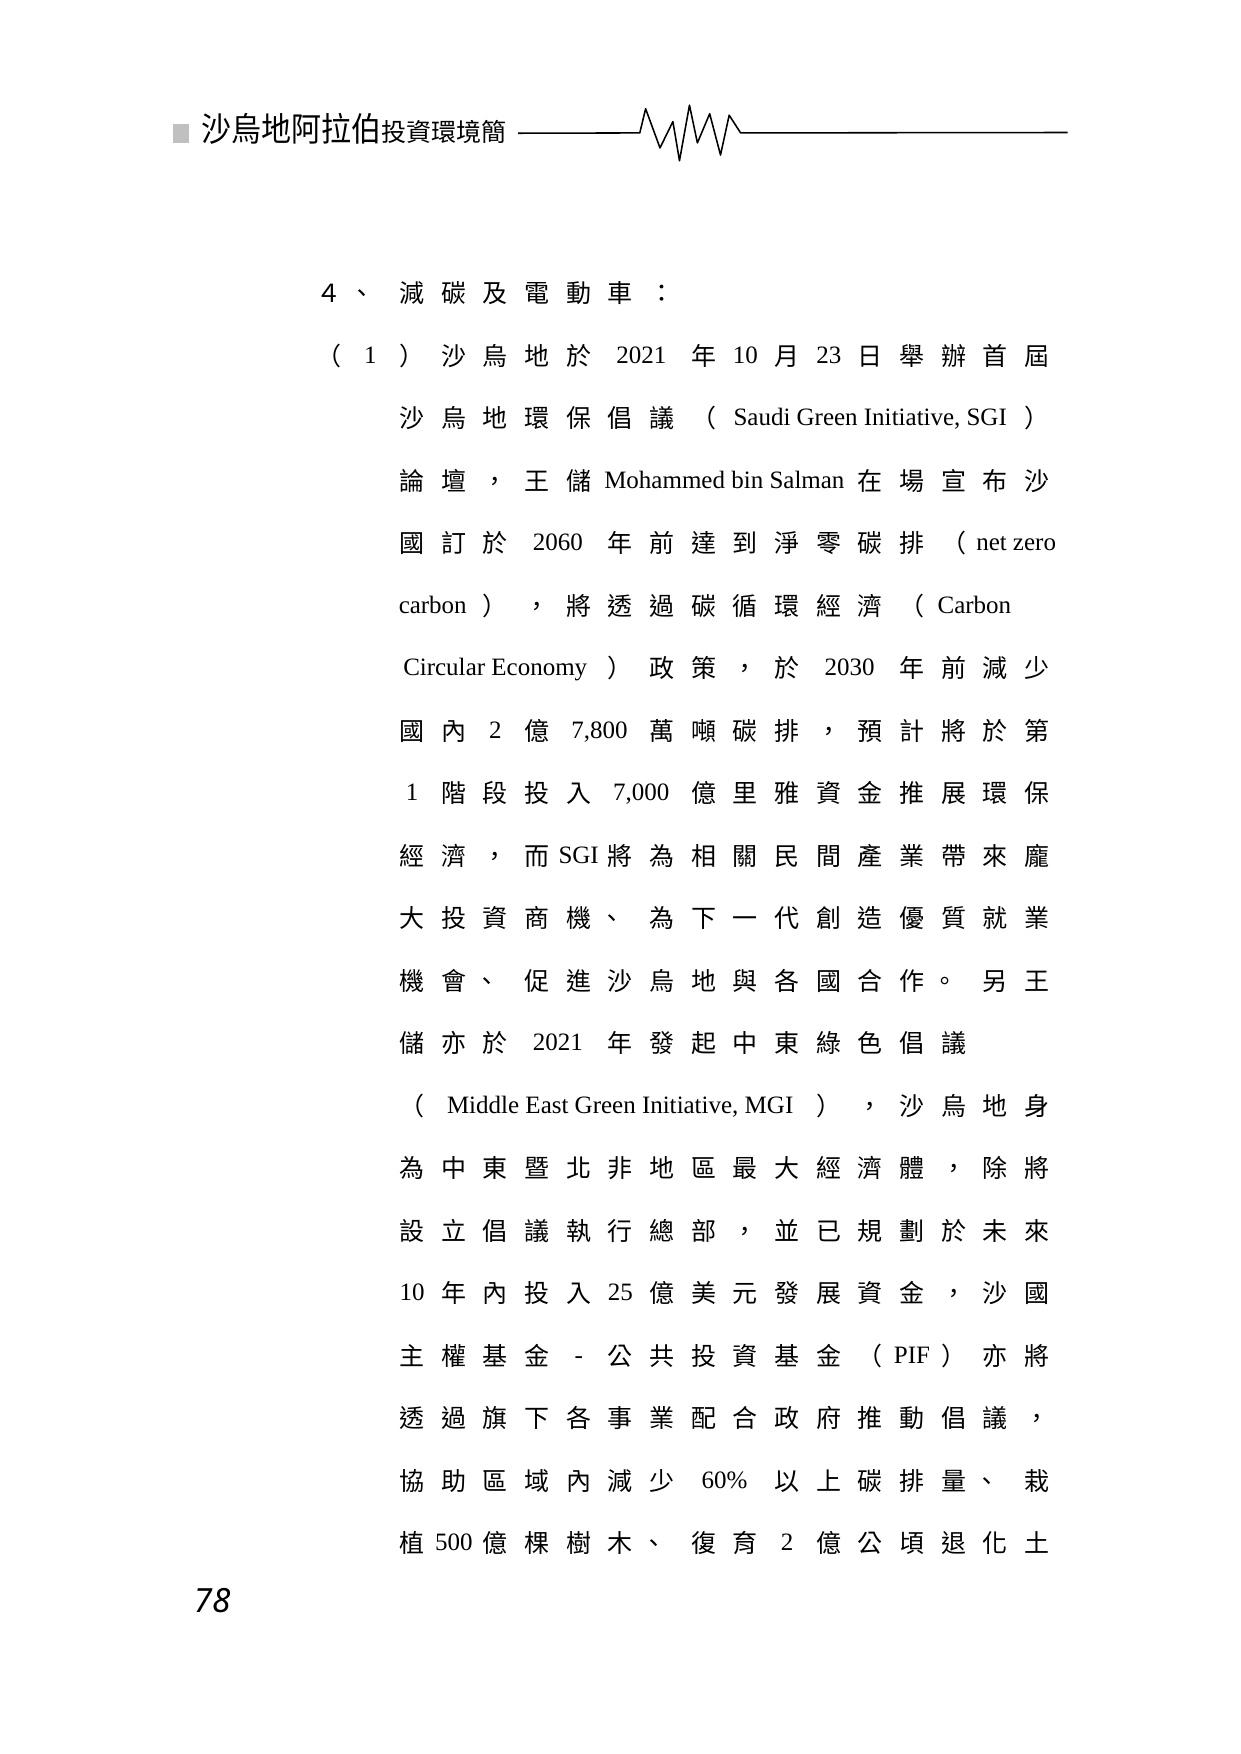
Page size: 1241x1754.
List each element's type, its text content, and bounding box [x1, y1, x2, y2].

text （1）沙烏地於2021年10月23日舉辦首屆沙烏地環保倡議（Saudi Green Initiative, SGI）論壇，王儲Mohammed bin Salman在場宣布沙國訂於2060年前達到淨零碳排（net zero carbon），將透過碳循環經濟（Carbon Circular Economy）政策，於2030年前減少國內2億7,800萬噸碳排，預計將於第1階段投入7,000億里雅資金推展環保經濟，而SGI將為相關民間產業帶來龐大投資商機、為下一代創造優質就業機會、促進沙烏地與各國合作。另王儲亦於2021年發起中東綠色倡議（Middle East Green Initiative, MGI），沙烏地身為中東暨北非地區最大經濟體，除將設立倡議執行總部，並已規劃於未來10年內投入25億美元發展資金，沙國主權基金-公共投資基金（PIF）亦將透過旗下各事業配合政府推動倡議，協助區域內減少60%以上碳排量、栽植500億棵樹木、復育2億公頃退化土 [306, 313, 1058, 1563]
text ４、減碳及電動車： [281, 250, 1058, 313]
